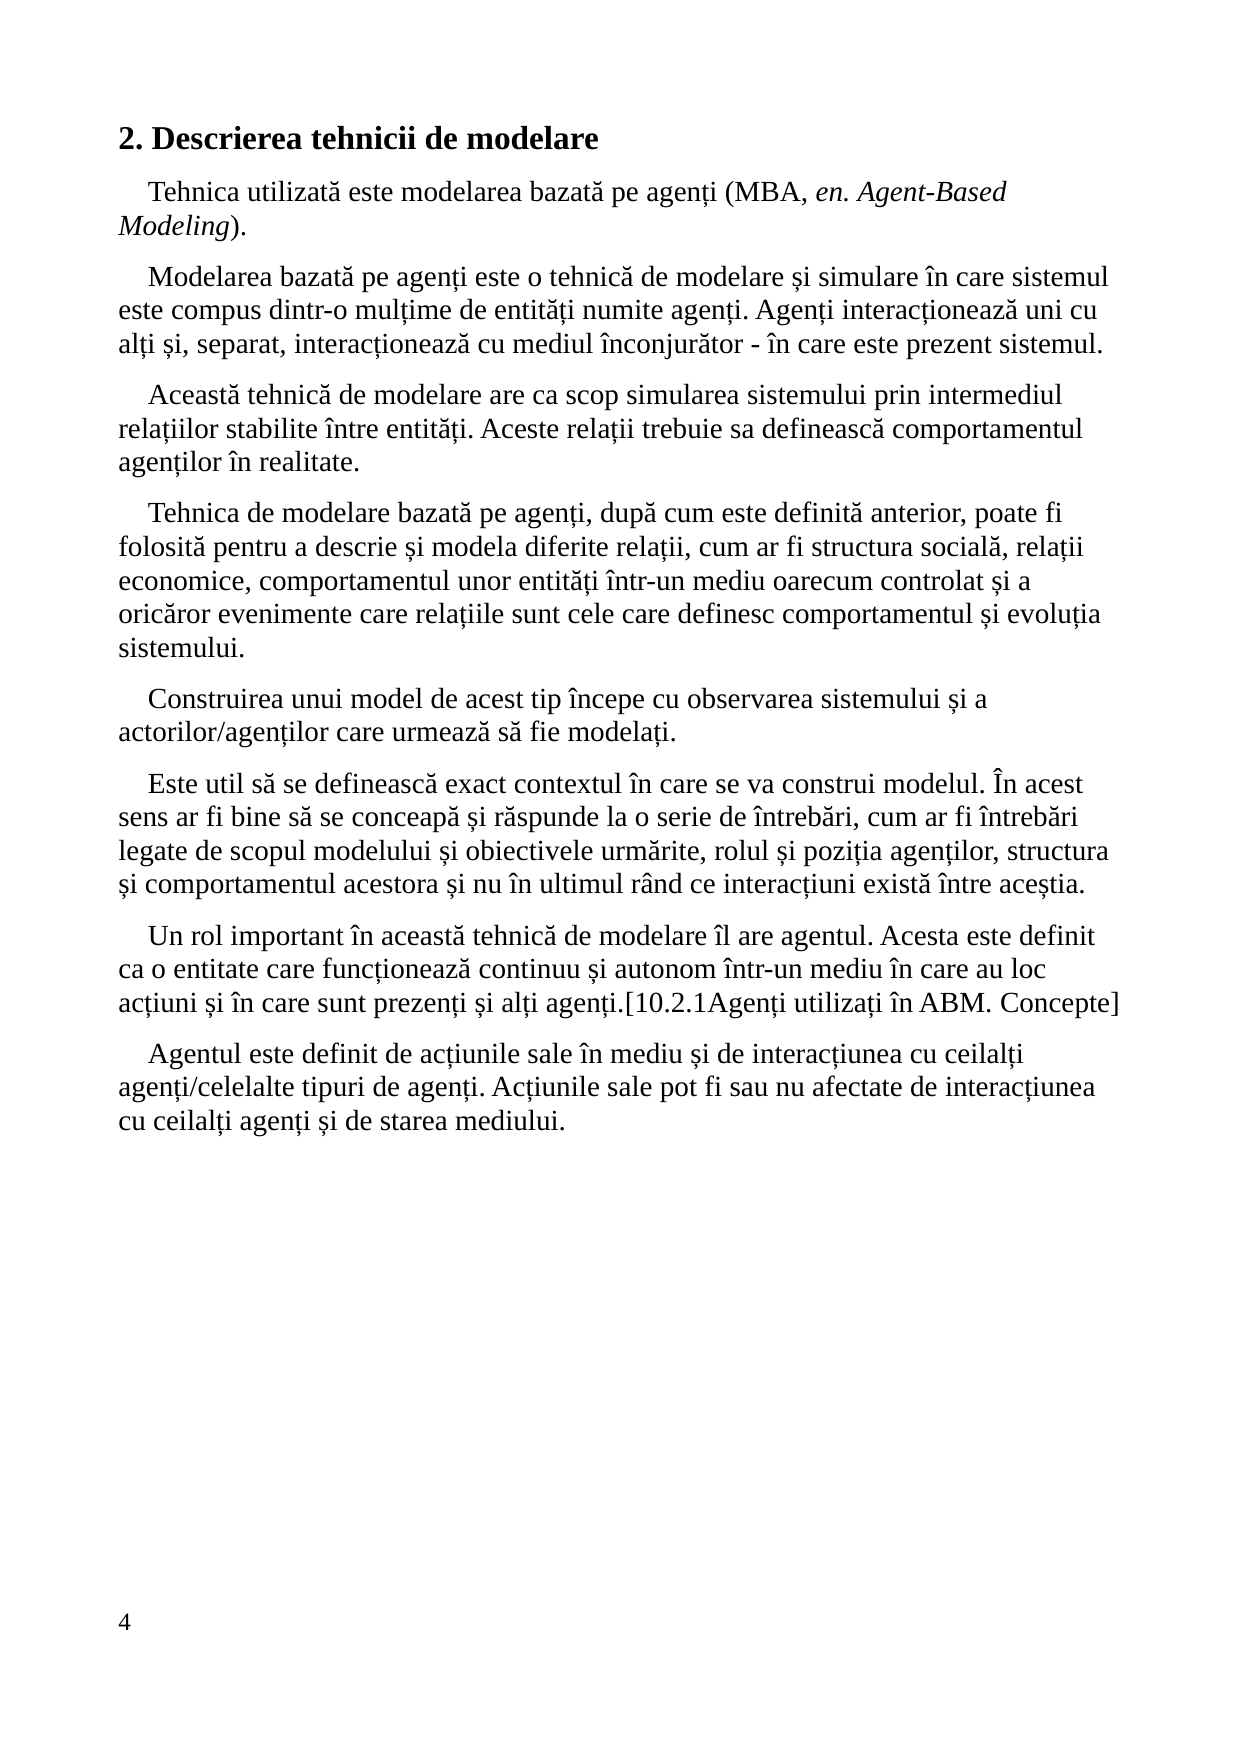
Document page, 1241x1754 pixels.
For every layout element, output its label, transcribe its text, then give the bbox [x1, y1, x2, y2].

text Modelarea bazată pe agenți este o tehnică de modelare și simulare în care sistemul este compus dintr-o mulțime de entități numite agenți. Agenți interacționează uni cu alți și, separat, interacționează cu mediul înconjurător - în care este prezent sistemul. [118, 259, 1122, 359]
text Agentul este definit de acțiunile sale în mediu și de interacțiunea cu ceilalți agenți/celelalte tipuri de agenți. Acțiunile sale pot fi sau nu afectate de interacțiunea cu ceilalți agenți și de starea mediului. [118, 1036, 1122, 1137]
text 2. Descrierea tehnicii de modelare [118, 118, 1122, 156]
text Tehnica de modelare bazată pe agenți, după cum este definită anterior, poate fi folosită pentru a descrie și modela diferite relații, cum ar fi structura socială, relații economice, comportamentul unor entități într-un mediu oarecum controlat și a oricăror evenimente care relațiile sunt cele care definesc comportamentul și evoluția sistemului. [118, 496, 1122, 663]
text Această tehnică de modelare are ca scop simularea sistemului prin intermediul relațiilor stabilite între entități. Aceste relații trebuie sa definească comportamentul agenților în realitate. [118, 377, 1122, 478]
text Tehnica utilizată este modelarea bazată pe agenți (MBA, en. Agent-Based Modeling). [118, 174, 1122, 241]
text Construirea unui model de acest tip începe cu observarea sistemului și a actorilor/agenților care urmează să fie modelați. [118, 681, 1122, 748]
text Este util să se definească exact contextul în care se va construi modelul. În acest sens ar fi bine să se conceapă și răspunde la o serie de întrebări, cum ar fi întrebări legate de scopul modelului și obiectivele urmărite, rolul și poziția agenților, structura și comportamentul acestora și nu în ultimul rând ce interacțiuni există între aceștia. [118, 766, 1122, 900]
text Un rol important în această tehnică de modelare îl are agentul. Acesta este definit ca o entitate care funcționează continuu și autonom într-un mediu în care au loc acțiuni și în care sunt prezenți și alți agenți.[10.2.1Agenți utilizați în ABM. Concepte] [118, 918, 1122, 1018]
